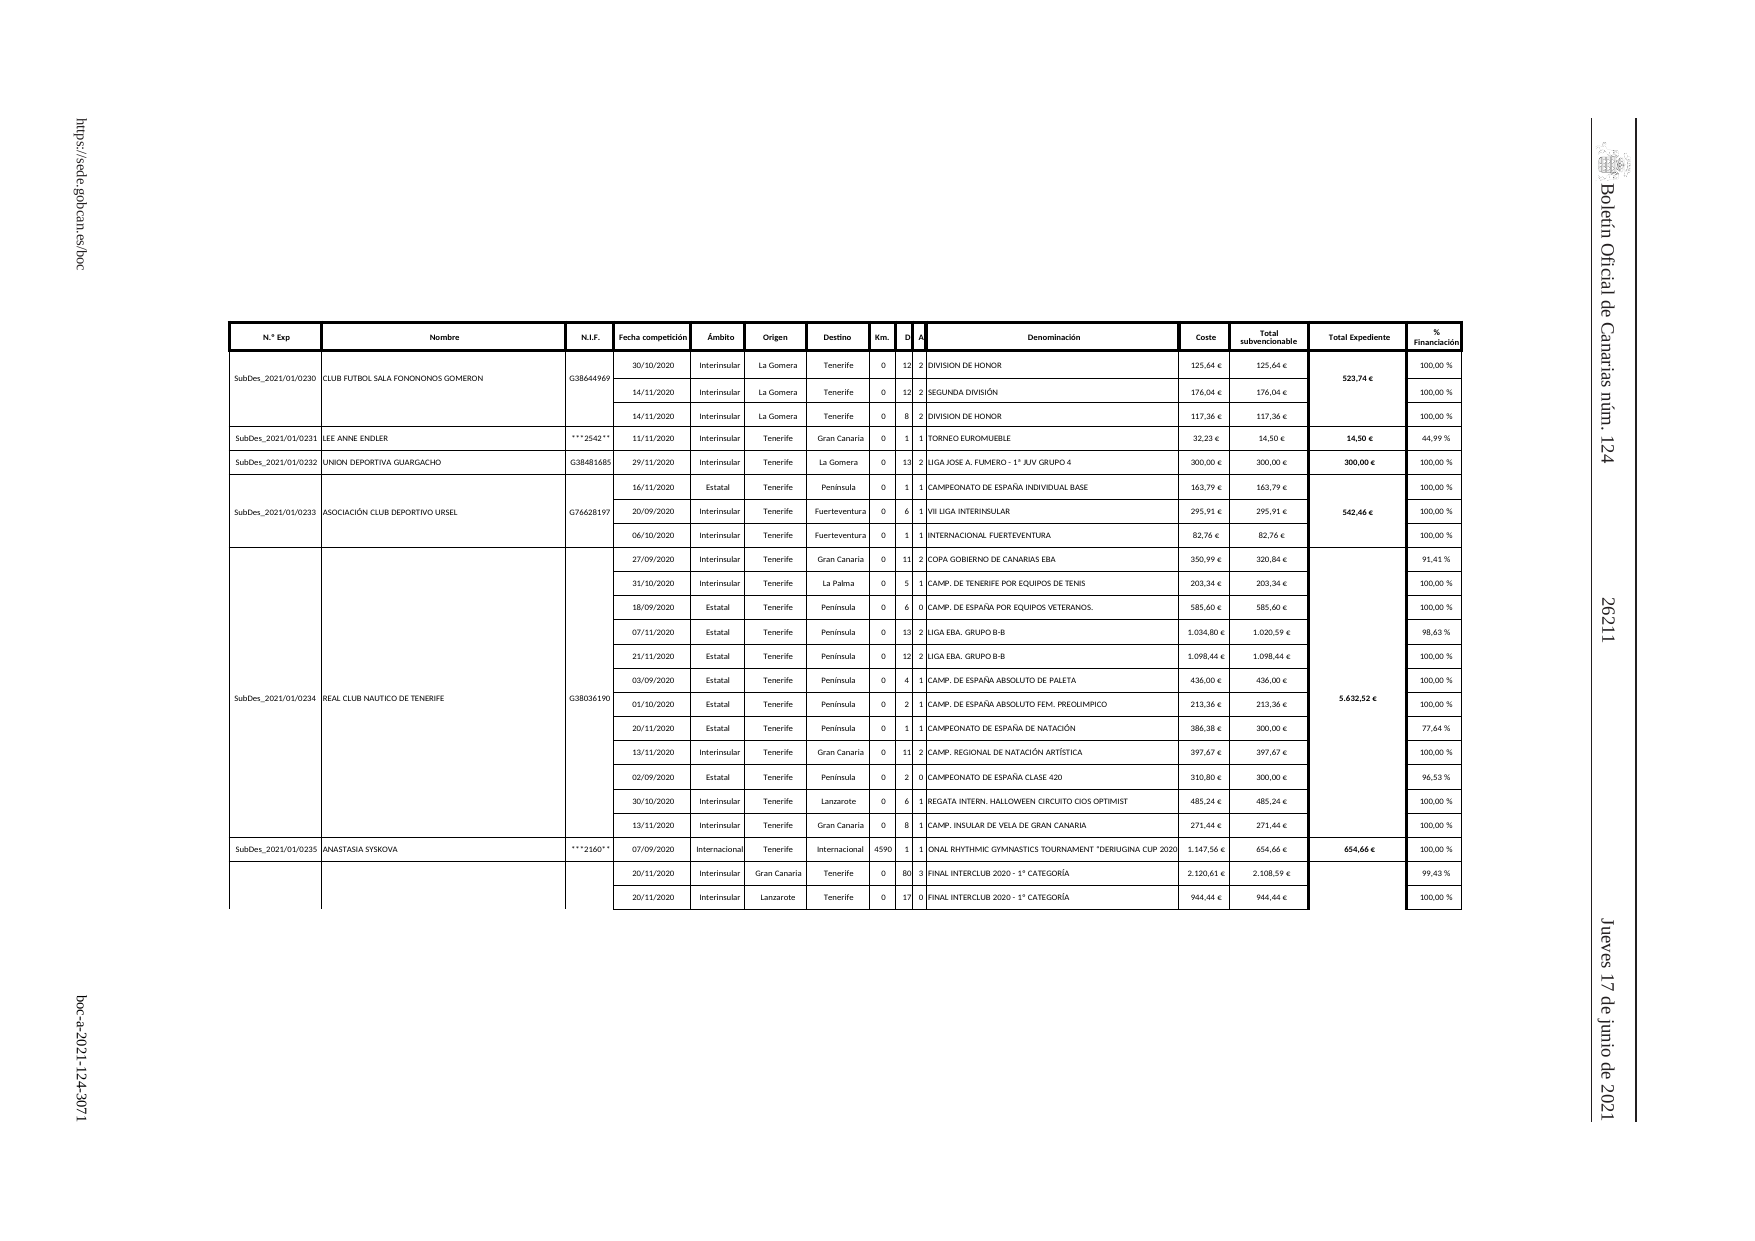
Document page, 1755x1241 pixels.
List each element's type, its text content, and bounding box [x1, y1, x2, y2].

table_cell 1 [913, 669, 926, 692]
table_cell 02/09/2020 [614, 765, 690, 788]
table_cell Gran Canaria [807, 814, 869, 837]
table_cell [566, 862, 613, 909]
table_cell 17 [896, 886, 912, 909]
table_cell 1 [896, 524, 912, 547]
table_cell Gran Canaria [807, 427, 869, 450]
table_cell 11 [896, 741, 912, 764]
table_cell Tenerife [745, 524, 806, 547]
table_cell 203,34 € [1179, 572, 1229, 595]
table_header % Financiación [1408, 324, 1460, 349]
table_cell ***2160** [566, 838, 613, 861]
table_cell 300,00 € [1310, 451, 1405, 474]
table_cell 6 [896, 500, 912, 523]
table_header N.º Exp [231, 324, 320, 349]
table_cell Gran Canaria [745, 862, 806, 885]
table_cell 0 [870, 572, 895, 595]
table_cell SubDes_2021/01/0232 [230, 451, 321, 474]
table_cell 0 [870, 596, 895, 619]
table_cell 100,00 % [1408, 790, 1461, 813]
table_cell 2 [913, 548, 926, 571]
table_cell Tenerife [745, 669, 806, 692]
table_cell 397,67 € [1230, 741, 1307, 764]
table_cell 300,00 € [1179, 451, 1229, 474]
table_cell 100,00 % [1408, 403, 1461, 426]
table_cell 13/11/2020 [614, 814, 690, 837]
table_cell 300,00 € [1230, 765, 1307, 788]
table_cell Interinsular [691, 886, 744, 909]
table_cell Interinsular [691, 572, 744, 595]
table_cell 654,66 € [1230, 838, 1307, 861]
table_cell 20/09/2020 [614, 500, 690, 523]
table_cell Estatal [691, 620, 744, 643]
table_cell 1 [913, 524, 926, 547]
table_cell 163,79 € [1179, 475, 1229, 498]
table_cell 3 [913, 862, 926, 885]
text 26211 [1598, 597, 1618, 645]
table_cell La Gomera [745, 379, 806, 402]
table_header Nombre [323, 324, 564, 349]
table_cell CAMP. INSULAR DE VELA DE GRAN CANARIA [927, 814, 1178, 837]
table_cell 1 [913, 838, 926, 861]
table_cell ***2542** [566, 427, 613, 450]
table_cell 30/10/2020 [614, 790, 690, 813]
table_cell 1 [896, 427, 912, 450]
table_cell 0 [870, 500, 895, 523]
table_cell La Gomera [807, 451, 869, 474]
table_cell Lanzarote [745, 886, 806, 909]
table_cell Península [807, 693, 869, 716]
table_header Coste [1181, 324, 1228, 349]
table_cell 100,00 % [1408, 572, 1461, 595]
table_cell Interinsular [691, 427, 744, 450]
table_cell 20/11/2020 [614, 717, 690, 740]
table_cell 2.120,61 € [1179, 862, 1229, 885]
table_cell Tenerife [745, 500, 806, 523]
table_cell 0 [870, 790, 895, 813]
table_cell 14/11/2020 [614, 403, 690, 426]
table_cell CAMPEONATO DE ESPAÑA INDIVIDUAL BASE [927, 475, 1178, 498]
table_cell 1 [913, 814, 926, 837]
table_cell 91,41 % [1408, 548, 1461, 571]
table_cell 523,74 € [1310, 352, 1405, 426]
table_cell 386,38 € [1179, 717, 1229, 740]
table_cell La Gomera [745, 352, 806, 378]
table_cell 100,00 % [1408, 524, 1461, 547]
table_cell 2 [913, 645, 926, 668]
table_cell REAL CLUB NAUTICO DE TENERIFE [322, 548, 565, 837]
table_cell 585,60 € [1179, 596, 1229, 619]
text https://sede.gobcan.es/boc [73, 118, 90, 273]
table_cell Tenerife [745, 645, 806, 668]
table_cell 1 [913, 427, 926, 450]
table_cell Tenerife [745, 451, 806, 474]
table_cell SubDes_2021/01/0233 [230, 475, 321, 547]
table_cell 14/11/2020 [614, 379, 690, 402]
table_cell 2 [913, 451, 926, 474]
table_cell 203,34 € [1230, 572, 1307, 595]
table_cell LIGA EBA. GRUPO B-B [927, 620, 1178, 643]
table_cell 99,43 % [1408, 862, 1461, 885]
table_cell 01/10/2020 [614, 693, 690, 716]
table_cell 1 [896, 838, 912, 861]
table_cell 0 [870, 620, 895, 643]
table_header D [897, 324, 911, 349]
text boc-a-2021-124-3071 [74, 995, 91, 1124]
table_cell 14,50 € [1310, 427, 1405, 450]
table_cell [230, 862, 321, 909]
table_cell 100,00 % [1408, 451, 1461, 474]
table_cell REGATA INTERN. HALLOWEEN CIRCUITO CIOS OPTIMIST [927, 790, 1178, 813]
table_cell 6 [896, 790, 912, 813]
table_cell 100,00 % [1408, 814, 1461, 837]
table_cell DIVISION DE HONOR [927, 403, 1178, 426]
table_header Fecha competición [615, 324, 689, 349]
table_cell SubDes_2021/01/0231 [230, 427, 321, 450]
table_cell 4 [896, 669, 912, 692]
table_cell 1 [896, 717, 912, 740]
table_cell 271,44 € [1230, 814, 1307, 837]
table_cell FINAL INTERCLUB 2020 - 1º CATEGORÍA [927, 886, 1178, 909]
table_cell DIVISION DE HONOR [927, 352, 1178, 378]
table_cell Tenerife [745, 427, 806, 450]
table_cell Lanzarote [807, 790, 869, 813]
table_cell 100,00 % [1408, 352, 1461, 378]
table_cell 2 [896, 693, 912, 716]
table_cell Tenerife [745, 596, 806, 619]
table_cell 100,00 % [1408, 500, 1461, 523]
table_cell Interinsular [691, 862, 744, 885]
table_cell 20/11/2020 [614, 862, 690, 885]
table_cell Península [807, 717, 869, 740]
table_cell 0 [870, 669, 895, 692]
table_cell 485,24 € [1230, 790, 1307, 813]
table_cell 1.034,80 € [1179, 620, 1229, 643]
table_cell 1 [896, 475, 912, 498]
table_header Ámbito [692, 324, 743, 349]
table_cell G38036190 [566, 548, 613, 837]
table_header A [914, 324, 924, 349]
table_cell 6 [896, 596, 912, 619]
table_cell 295,91 € [1179, 500, 1229, 523]
table_cell 13 [896, 620, 912, 643]
table_header Denominación [928, 324, 1177, 349]
table_cell [1310, 862, 1405, 909]
table_cell 271,44 € [1179, 814, 1229, 837]
table_cell Interinsular [691, 379, 744, 402]
text Jueves 17 de junio de 2021 [1598, 918, 1618, 1124]
table_header N.I.F. [567, 324, 612, 349]
table_cell 20/11/2020 [614, 886, 690, 909]
table_cell 1 [913, 790, 926, 813]
table_cell G38644969 [566, 352, 613, 426]
table_cell 13/11/2020 [614, 741, 690, 764]
table_cell 0 [870, 548, 895, 571]
table_cell 12 [896, 352, 912, 378]
table_cell 485,24 € [1179, 790, 1229, 813]
table_cell 2 [896, 765, 912, 788]
table_cell CAMP. DE ESPAÑA ABSOLUTO FEM. PREOLIMPICO [927, 693, 1178, 716]
table_cell 1.147,56 € [1179, 838, 1229, 861]
table_cell [322, 862, 565, 909]
table_cell 320,84 € [1230, 548, 1307, 571]
table_cell 2 [913, 620, 926, 643]
table_cell 2.108,59 € [1230, 862, 1307, 885]
table_cell Fuerteventura [807, 524, 869, 547]
table_cell 100,00 % [1408, 693, 1461, 716]
table_cell SubDes_2021/01/0234 [230, 548, 321, 837]
table_cell 944,44 € [1179, 886, 1229, 909]
table_cell 310,80 € [1179, 765, 1229, 788]
table_cell 82,76 € [1179, 524, 1229, 547]
table_cell 0 [870, 403, 895, 426]
table_cell 100,00 % [1408, 475, 1461, 498]
table_cell Interinsular [691, 790, 744, 813]
table_cell 0 [870, 886, 895, 909]
table_cell 300,00 € [1230, 451, 1307, 474]
table_cell Estatal [691, 765, 744, 788]
table_cell Internacional [691, 838, 744, 861]
table_cell 98,63 % [1408, 620, 1461, 643]
table_cell 397,67 € [1179, 741, 1229, 764]
table_cell 2 [913, 403, 926, 426]
table_cell LIGA JOSE A. FUMERO - 1ª JUV GRUPO 4 [927, 451, 1178, 474]
table_cell 0 [870, 352, 895, 378]
table_cell 31/10/2020 [614, 572, 690, 595]
table_cell Interinsular [691, 741, 744, 764]
table_cell 80 [896, 862, 912, 885]
table_cell 12 [896, 379, 912, 402]
table_cell Tenerife [745, 620, 806, 643]
table_cell Península [807, 669, 869, 692]
table_cell ASOCIACIÓN CLUB DEPORTIVO URSEL [322, 475, 565, 547]
table_cell 4590 [870, 838, 895, 861]
table_cell 44,99 % [1408, 427, 1461, 450]
table_cell 542,46 € [1310, 475, 1405, 547]
table_cell Internacional [807, 838, 869, 861]
table_cell 21/11/2020 [614, 645, 690, 668]
table_cell 0 [870, 645, 895, 668]
table_cell 96,53 % [1408, 765, 1461, 788]
table_cell Interinsular [691, 403, 744, 426]
table_header Total subvencionable [1231, 324, 1307, 349]
table_cell Tenerife [745, 548, 806, 571]
table_cell INTERNACIONAL FUERTEVENTURA [927, 524, 1178, 547]
table_cell 0 [870, 693, 895, 716]
table_cell 0 [870, 814, 895, 837]
table_header Destino [808, 324, 868, 349]
table_cell La Gomera [745, 403, 806, 426]
table_cell 1 [913, 717, 926, 740]
table_cell Tenerife [745, 814, 806, 837]
table_cell 100,00 % [1408, 379, 1461, 402]
table_cell Península [807, 645, 869, 668]
table_cell CAMPEONATO DE ESPAÑA DE NATACIÓN [927, 717, 1178, 740]
table_cell 18/09/2020 [614, 596, 690, 619]
table_cell CAMP. DE ESPAÑA ABSOLUTO DE PALETA [927, 669, 1178, 692]
table_cell 100,00 % [1408, 596, 1461, 619]
table_cell Estatal [691, 596, 744, 619]
table_cell La Palma [807, 572, 869, 595]
table_cell 944,44 € [1230, 886, 1307, 909]
table_cell UNION DEPORTIVA GUARGACHO [322, 451, 565, 474]
table_cell SEGUNDA DIVISIÓN [927, 379, 1178, 402]
table_cell 27/09/2020 [614, 548, 690, 571]
table_cell ONAL RHYTHMIC GYMNASTICS TOURNAMENT “DERIUGINA CUP 2020 [927, 838, 1178, 861]
table_cell 11/11/2020 [614, 427, 690, 450]
table_cell 12 [896, 645, 912, 668]
table_cell Tenerife [745, 741, 806, 764]
table_cell G76628197 [566, 475, 613, 547]
table_cell 06/10/2020 [614, 524, 690, 547]
table_cell 100,00 % [1408, 645, 1461, 668]
table_cell Interinsular [691, 500, 744, 523]
table_cell 11 [896, 548, 912, 571]
table_cell ANASTASIA SYSKOVA [322, 838, 565, 861]
table_cell 125,64 € [1230, 352, 1307, 378]
table_cell Península [807, 765, 869, 788]
table_cell 1.020,59 € [1230, 620, 1307, 643]
table_cell 30/10/2020 [614, 352, 690, 378]
table_cell Tenerife [745, 572, 806, 595]
table_cell 0 [913, 765, 926, 788]
table_cell Estatal [691, 645, 744, 668]
table_cell 100,00 % [1408, 741, 1461, 764]
table_cell CAMP. REGIONAL DE NATACIÓN ARTÍSTICA [927, 741, 1178, 764]
table_cell 0 [913, 596, 926, 619]
table_cell 2 [913, 379, 926, 402]
table_cell Fuerteventura [807, 500, 869, 523]
table_cell 350,99 € [1179, 548, 1229, 571]
table_cell 13 [896, 451, 912, 474]
table_cell 300,00 € [1230, 717, 1307, 740]
table_cell 5 [896, 572, 912, 595]
table_cell Gran Canaria [807, 741, 869, 764]
table_cell Tenerife [807, 886, 869, 909]
table_cell 0 [870, 427, 895, 450]
table_cell 0 [870, 741, 895, 764]
table_cell 0 [870, 451, 895, 474]
table_cell Interinsular [691, 548, 744, 571]
table_cell LEE ANNE ENDLER [322, 427, 565, 450]
table_cell 117,36 € [1179, 403, 1229, 426]
table_cell 100,00 % [1408, 838, 1461, 861]
table_cell 03/09/2020 [614, 669, 690, 692]
table_cell Península [807, 475, 869, 498]
table_header Origen [746, 324, 805, 349]
table_cell FINAL INTERCLUB 2020 - 1º CATEGORÍA [927, 862, 1178, 885]
table_cell Tenerife [745, 693, 806, 716]
table_cell Tenerife [745, 717, 806, 740]
table_cell 1 [913, 693, 926, 716]
table_cell 1 [913, 572, 926, 595]
table_cell 32,23 € [1179, 427, 1229, 450]
table_cell 82,76 € [1230, 524, 1307, 547]
table_cell Tenerife [807, 379, 869, 402]
table_cell 0 [913, 886, 926, 909]
table_cell 176,04 € [1230, 379, 1307, 402]
table_cell Estatal [691, 693, 744, 716]
table_cell 654,66 € [1310, 838, 1405, 861]
table_cell 1.098,44 € [1230, 645, 1307, 668]
table_cell SubDes_2021/01/0230 [230, 352, 321, 426]
table_header Km. [871, 324, 894, 349]
table_cell 213,36 € [1179, 693, 1229, 716]
table_cell Tenerife [807, 862, 869, 885]
table_cell 117,36 € [1230, 403, 1307, 426]
table_cell 125,64 € [1179, 352, 1229, 378]
table_cell Península [807, 620, 869, 643]
table_cell Península [807, 596, 869, 619]
table_cell 585,60 € [1230, 596, 1307, 619]
table_cell 2 [913, 352, 926, 378]
table_cell 176,04 € [1179, 379, 1229, 402]
table_cell CAMPEONATO DE ESPAÑA CLASE 420 [927, 765, 1178, 788]
table_cell 07/09/2020 [614, 838, 690, 861]
table_cell 29/11/2020 [614, 451, 690, 474]
table_cell 0 [870, 379, 895, 402]
table_cell TORNEO EUROMUEBLE [927, 427, 1178, 450]
table_cell 0 [870, 765, 895, 788]
table_cell 213,36 € [1230, 693, 1307, 716]
table_cell Tenerife [807, 403, 869, 426]
table_cell 1.098,44 € [1179, 645, 1229, 668]
table_cell 0 [870, 475, 895, 498]
table_cell Tenerife [745, 838, 806, 861]
table_cell 0 [870, 524, 895, 547]
table_cell 2 [913, 741, 926, 764]
table_cell 14,50 € [1230, 427, 1307, 450]
table_cell CAMP. DE ESPAÑA POR EQUIPOS VETERANOS. [927, 596, 1178, 619]
table_cell 5.632,52 € [1310, 548, 1405, 837]
table_cell 16/11/2020 [614, 475, 690, 498]
text Boletín Oficial de Canarias núm. 124 [1598, 183, 1618, 464]
table_cell 1 [913, 500, 926, 523]
table_cell Estatal [691, 717, 744, 740]
table_cell Tenerife [745, 475, 806, 498]
table_cell Interinsular [691, 524, 744, 547]
table_cell 100,00 % [1408, 669, 1461, 692]
table_cell 0 [870, 717, 895, 740]
table_cell G38481685 [566, 451, 613, 474]
table_cell SubDes_2021/01/0235 [230, 838, 321, 861]
table_cell 436,00 € [1179, 669, 1229, 692]
table_cell LIGA EBA. GRUPO B-B [927, 645, 1178, 668]
table_cell Estatal [691, 475, 744, 498]
table_cell CAMP. DE TENERIFE POR EQUIPOS DE TENIS [927, 572, 1178, 595]
table_cell Gran Canaria [807, 548, 869, 571]
table_cell Interinsular [691, 451, 744, 474]
table_cell Estatal [691, 669, 744, 692]
table_cell Tenerife [745, 765, 806, 788]
table_cell CLUB FUTBOL SALA FONONONOS GOMERON [322, 352, 565, 426]
table_cell COPA GOBIERNO DE CANARIAS EBA [927, 548, 1178, 571]
table_cell Interinsular [691, 352, 744, 378]
table_cell 163,79 € [1230, 475, 1307, 498]
table_cell Tenerife [745, 790, 806, 813]
table_cell 295,91 € [1230, 500, 1307, 523]
table_cell 8 [896, 403, 912, 426]
table_cell VII LIGA INTERINSULAR [927, 500, 1178, 523]
table_cell 07/11/2020 [614, 620, 690, 643]
table_header Total Expediente [1310, 324, 1405, 349]
table_cell Interinsular [691, 814, 744, 837]
table_cell 0 [870, 862, 895, 885]
table_cell 77,64 % [1408, 717, 1461, 740]
table_cell 100,00 % [1408, 886, 1461, 909]
table_cell 8 [896, 814, 912, 837]
table_cell 1 [913, 475, 926, 498]
table_cell Tenerife [807, 352, 869, 378]
table_cell 436,00 € [1230, 669, 1307, 692]
